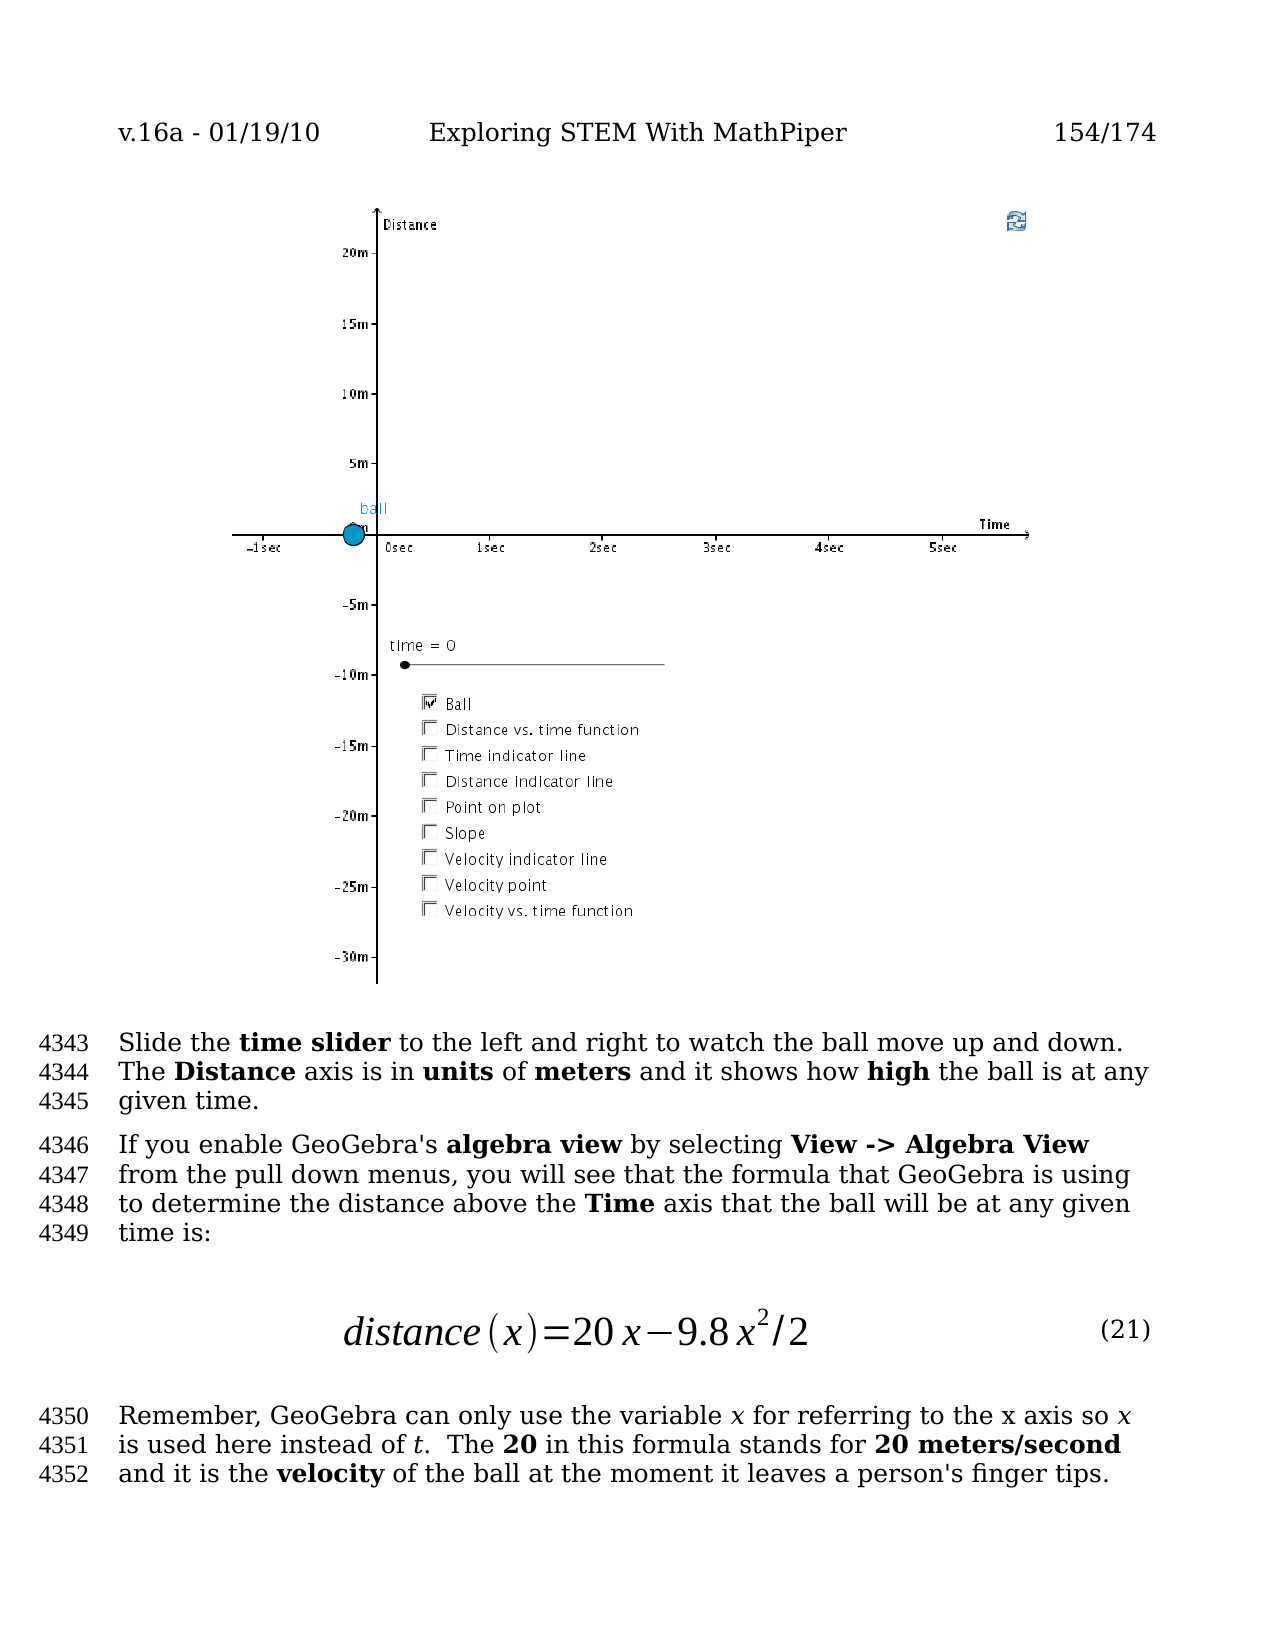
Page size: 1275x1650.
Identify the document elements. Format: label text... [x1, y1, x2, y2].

text Slide the time slider to the left and right to watch the ball move up and down. The Distance axis is in units of meters and it shows how high the ball is at any given time. [118, 1027, 1157, 1115]
text Remember, GeoGebra can only use the variable x for referring to the x axis so x is used here instead of t. The 20 in this formula stands for 20 meters/second and it is the velocity of the ball at the moment it leaves a person's finger tips. [118, 1401, 1157, 1489]
picture [232, 208, 1029, 984]
text If you enable GeoGebra's algebra view by selecting View -> Algebra View from the pull down menus, you will see that the formula that GeoGebra is using to determine the distance above the Time axis that the ball will be at any given time is: [118, 1130, 1157, 1247]
table_header (21) [1041, 1298, 1157, 1363]
table_header [118, 1298, 1041, 1363]
